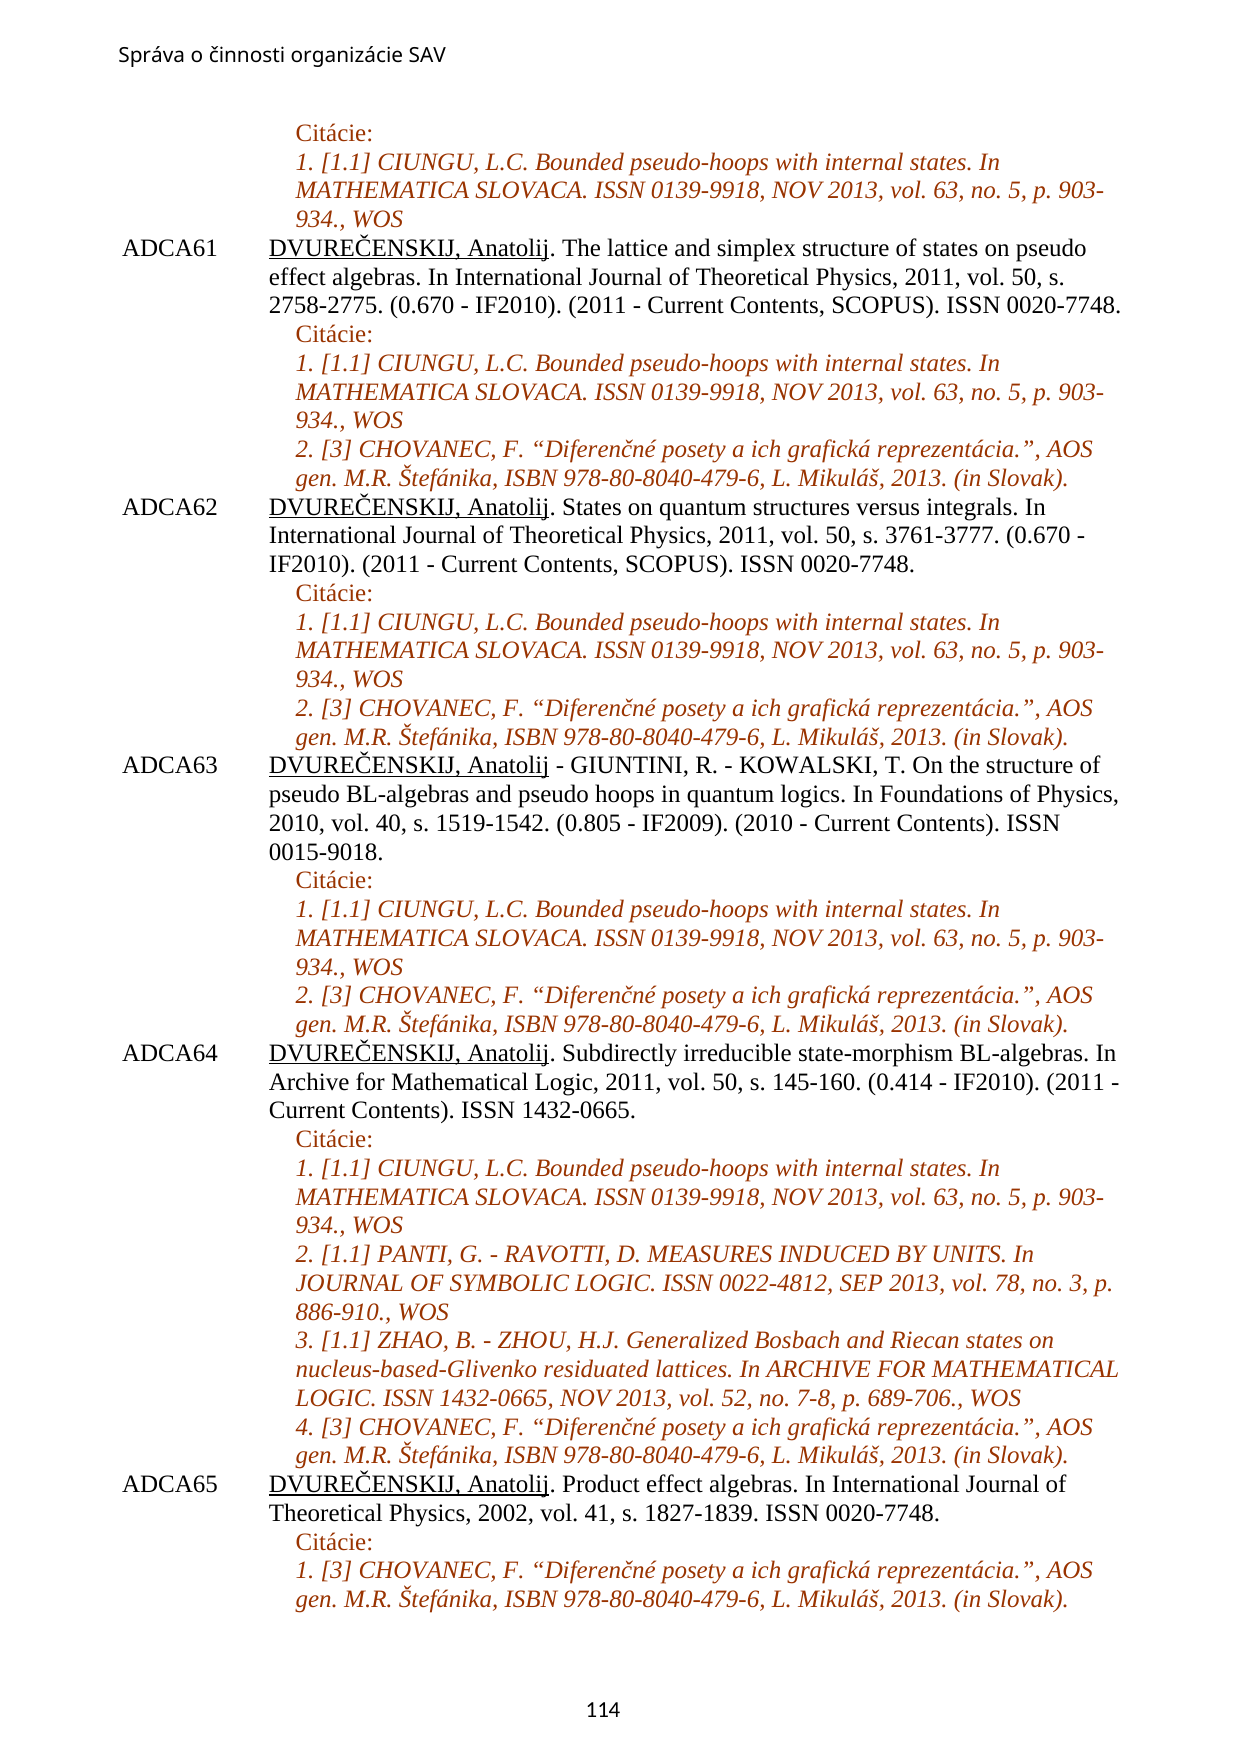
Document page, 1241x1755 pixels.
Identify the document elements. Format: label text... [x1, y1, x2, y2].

text Citácie: [295, 578, 1122, 607]
table_header DVUREČENSKIJ, Anatolij. The lattice and simplex structure of states on pseudo effect algebras. In International Journal of Theoretical Physics, 2011, vol. 50, s. 2758-2775. (0.670 - IF2010). (2011 - Current Contents, SCOPUS). ISSN 0020-7748. [269, 233, 1122, 319]
text 1. [3] CHOVANEC, F. “Diferenčné posety a ich grafická reprezentácia.”, AOS gen. M.R. Štefánika, ISBN 978-80-8040-479-6, L. Mikuláš, 2013. (in Slovak). [295, 1556, 1122, 1613]
text 2. [3] CHOVANEC, F. “Diferenčné posety a ich grafická reprezentácia.”, AOS gen. M.R. Štefánika, ISBN 978-80-8040-479-6, L. Mikuláš, 2013. (in Slovak). [295, 693, 1122, 751]
table_header ADCA65 [122, 1469, 269, 1527]
text Citácie: [295, 866, 1122, 894]
text 1. [1.1] CIUNGU, L.C. Bounded pseudo-hoops with internal states. In MATHEMATICA SLOVACA. ISSN 0139-9918, NOV 2013, vol. 63, no. 5, p. 903-934., WOS [295, 348, 1122, 434]
table_header DVUREČENSKIJ, Anatolij - GIUNTINI, R. - KOWALSKI, T. On the structure of pseudo BL-algebras and pseudo hoops in quantum logics. In Foundations of Physics, 2010, vol. 40, s. 1519-1542. (0.805 - IF2009). (2010 - Current Contents). ISSN 0015-9018. [269, 751, 1122, 866]
text Citácie: [295, 1527, 1122, 1556]
table_header ADCA63 [122, 751, 269, 866]
text 3. [1.1] ZHAO, B. - ZHOU, H.J. Generalized Bosbach and Riecan states on nucleus-based-Glivenko residuated lattices. In ARCHIVE FOR MATHEMATICAL LOGIC. ISSN 1432-0665, NOV 2013, vol. 52, no. 7-8, p. 689-706., WOS [295, 1326, 1122, 1412]
text Citácie: [295, 118, 1122, 147]
text 1. [1.1] CIUNGU, L.C. Bounded pseudo-hoops with internal states. In MATHEMATICA SLOVACA. ISSN 0139-9918, NOV 2013, vol. 63, no. 5, p. 903-934., WOS [295, 147, 1122, 233]
table_header DVUREČENSKIJ, Anatolij. Subdirectly irreducible state-morphism BL-algebras. In Archive for Mathematical Logic, 2011, vol. 50, s. 145-160. (0.414 - IF2010). (2011 - Current Contents). ISSN 1432-0665. [269, 1038, 1122, 1124]
text Citácie: [295, 319, 1122, 348]
table_header DVUREČENSKIJ, Anatolij. Product effect algebras. In International Journal of Theoretical Physics, 2002, vol. 41, s. 1827-1839. ISSN 0020-7748. [269, 1469, 1122, 1527]
text 2. [3] CHOVANEC, F. “Diferenčné posety a ich grafická reprezentácia.”, AOS gen. M.R. Štefánika, ISBN 978-80-8040-479-6, L. Mikuláš, 2013. (in Slovak). [295, 434, 1122, 492]
table_header ADCA61 [122, 233, 269, 319]
table_header ADCA64 [122, 1038, 269, 1124]
text 2. [1.1] PANTI, G. - RAVOTTI, D. MEASURES INDUCED BY UNITS. In JOURNAL OF SYMBOLIC LOGIC. ISSN 0022-4812, SEP 2013, vol. 78, no. 3, p. 886-910., WOS [295, 1239, 1122, 1326]
text 2. [3] CHOVANEC, F. “Diferenčné posety a ich grafická reprezentácia.”, AOS gen. M.R. Štefánika, ISBN 978-80-8040-479-6, L. Mikuláš, 2013. (in Slovak). [295, 981, 1122, 1038]
text 1. [1.1] CIUNGU, L.C. Bounded pseudo-hoops with internal states. In MATHEMATICA SLOVACA. ISSN 0139-9918, NOV 2013, vol. 63, no. 5, p. 903-934., WOS [295, 894, 1122, 981]
text 1. [1.1] CIUNGU, L.C. Bounded pseudo-hoops with internal states. In MATHEMATICA SLOVACA. ISSN 0139-9918, NOV 2013, vol. 63, no. 5, p. 903-934., WOS [295, 1153, 1122, 1239]
text 1. [1.1] CIUNGU, L.C. Bounded pseudo-hoops with internal states. In MATHEMATICA SLOVACA. ISSN 0139-9918, NOV 2013, vol. 63, no. 5, p. 903-934., WOS [295, 607, 1122, 693]
table_header ADCA62 [122, 492, 269, 578]
text Citácie: [295, 1124, 1122, 1153]
text 4. [3] CHOVANEC, F. “Diferenčné posety a ich grafická reprezentácia.”, AOS gen. M.R. Štefánika, ISBN 978-80-8040-479-6, L. Mikuláš, 2013. (in Slovak). [295, 1412, 1122, 1469]
table_header DVUREČENSKIJ, Anatolij. States on quantum structures versus integrals. In International Journal of Theoretical Physics, 2011, vol. 50, s. 3761-3777. (0.670 - IF2010). (2011 - Current Contents, SCOPUS). ISSN 0020-7748. [269, 492, 1122, 578]
